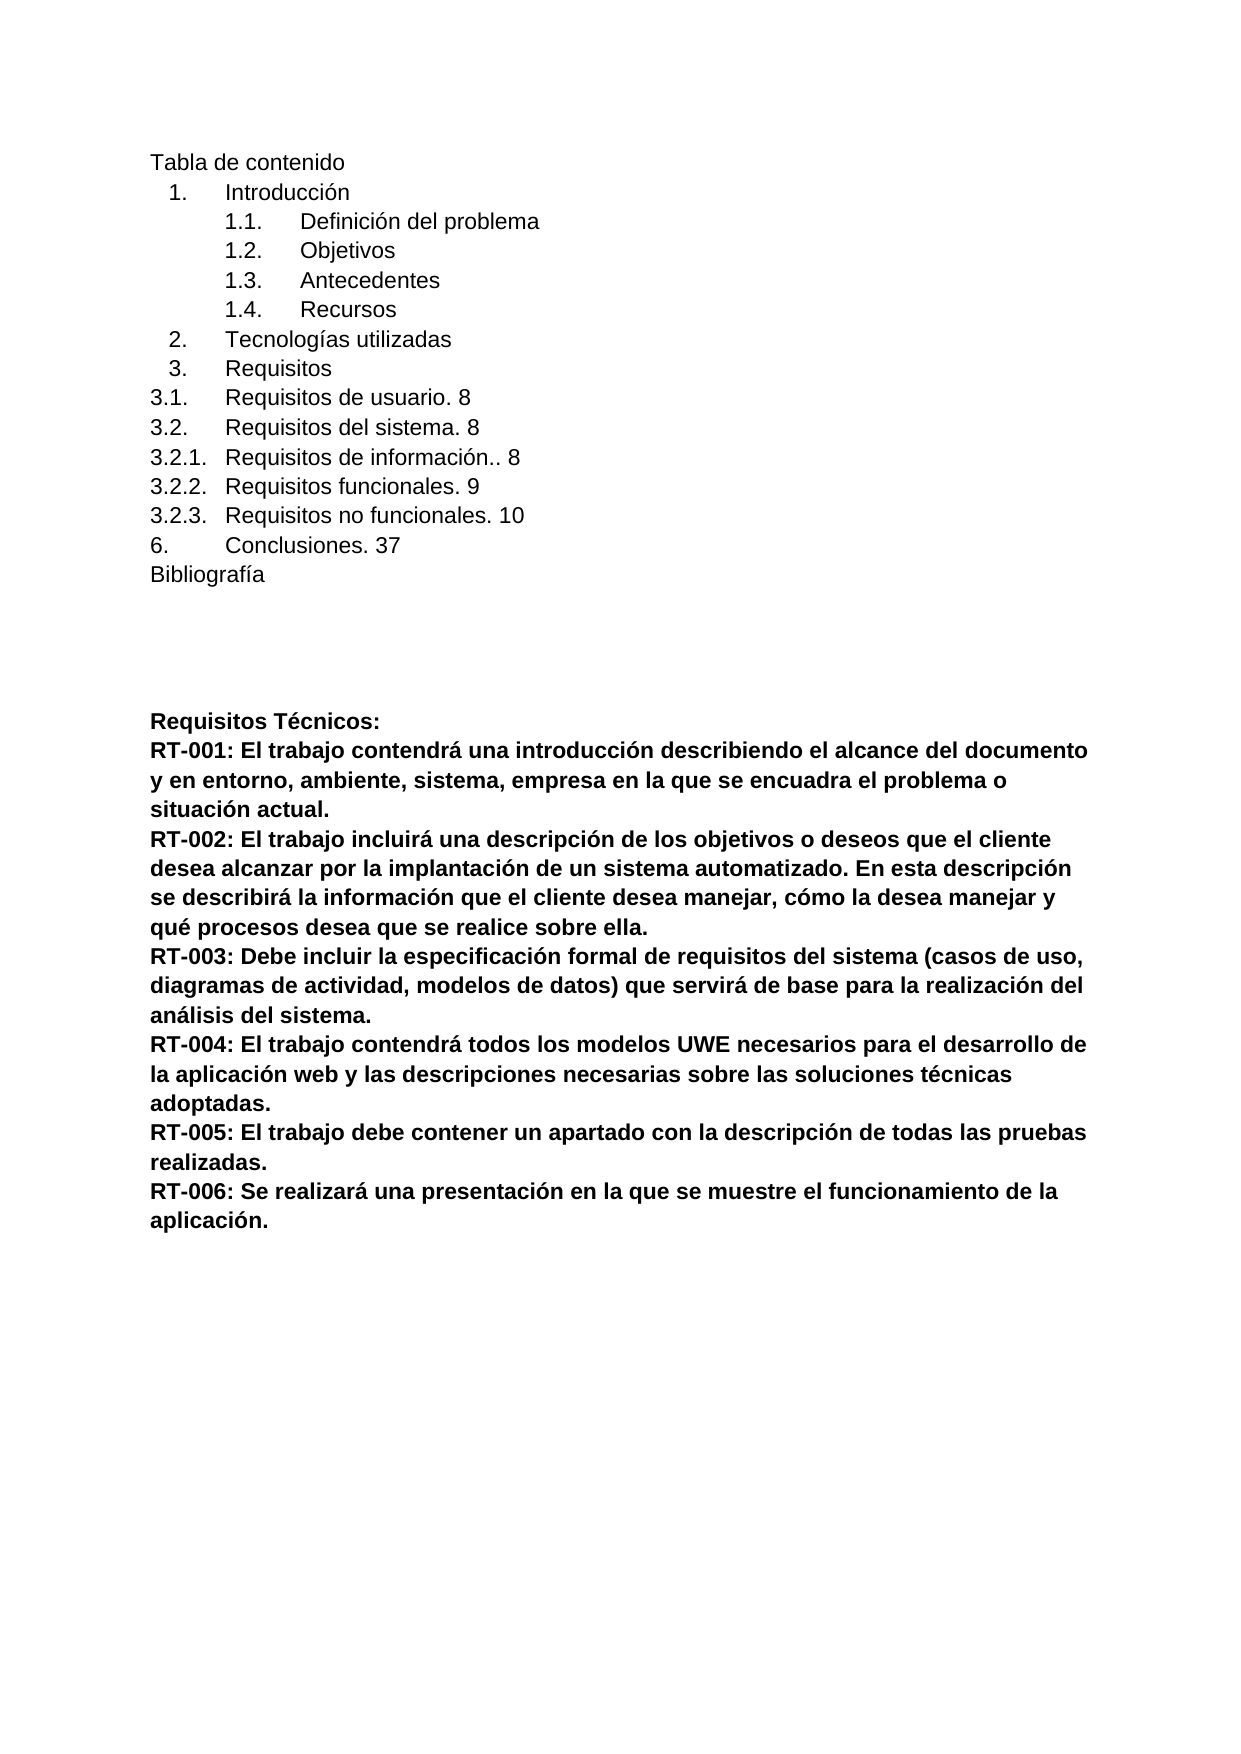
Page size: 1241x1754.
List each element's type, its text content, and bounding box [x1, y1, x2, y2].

text 3.1. Requisitos de usuario. 8 [150, 385, 1091, 411]
list Introducción [150, 179, 1091, 205]
text Bibliografía [150, 562, 1091, 587]
text RT-003: Debe incluir la especificación formal de requisitos del sistema (casos de uso, diagramas de actividad, modelos de datos) que servirá de base para la realización del análisis del sistema. [150, 944, 1091, 1028]
list Requisitos [150, 356, 1091, 381]
list Definición del problema [150, 209, 1091, 234]
list Antecedentes [150, 267, 1091, 293]
text RT-006: Se realizará una presentación en la que se muestre el funcionamiento de la aplicación. [150, 1179, 1091, 1234]
list Objetivos [150, 238, 1091, 264]
text RT-005: El trabajo debe contener un apartado con la descripción de todas las pruebas realizadas. [150, 1120, 1091, 1175]
text RT-002: El trabajo incluirá una descripción de los objetivos o deseos que el cliente desea alcanzar por la implantación de un sistema automatizado. En esta descripción se describirá la información que el cliente desea manejar, cómo la desea manejar y qué procesos desea que se realice sobre ella. [150, 826, 1091, 940]
list Tecnologías utilizadas [150, 326, 1091, 352]
text 3.2. Requisitos del sistema. 8 [150, 414, 1091, 440]
text 3.2.1. Requisitos de información.. 8 [150, 444, 1091, 470]
text Tabla de contenido [150, 150, 1091, 176]
text Requisitos Técnicos: [150, 709, 1091, 734]
text 6. Conclusiones. 37 [150, 532, 1091, 558]
text 3.2.2. Requisitos funcionales. 9 [150, 473, 1091, 499]
text RT-004: El trabajo contendrá todos los modelos UWE necesarios para el desarrollo de la aplicación web y las descripciones necesarias sobre las soluciones técnicas adoptadas. [150, 1032, 1091, 1116]
text 3.2.3. Requisitos no funcionales. 10 [150, 503, 1091, 528]
text RT-001: El trabajo contendrá una introducción describiendo el alcance del documento y en entorno, ambiente, sistema, empresa en la que se encuadra el problema o situación actual. [150, 738, 1091, 822]
list Recursos [150, 297, 1091, 322]
